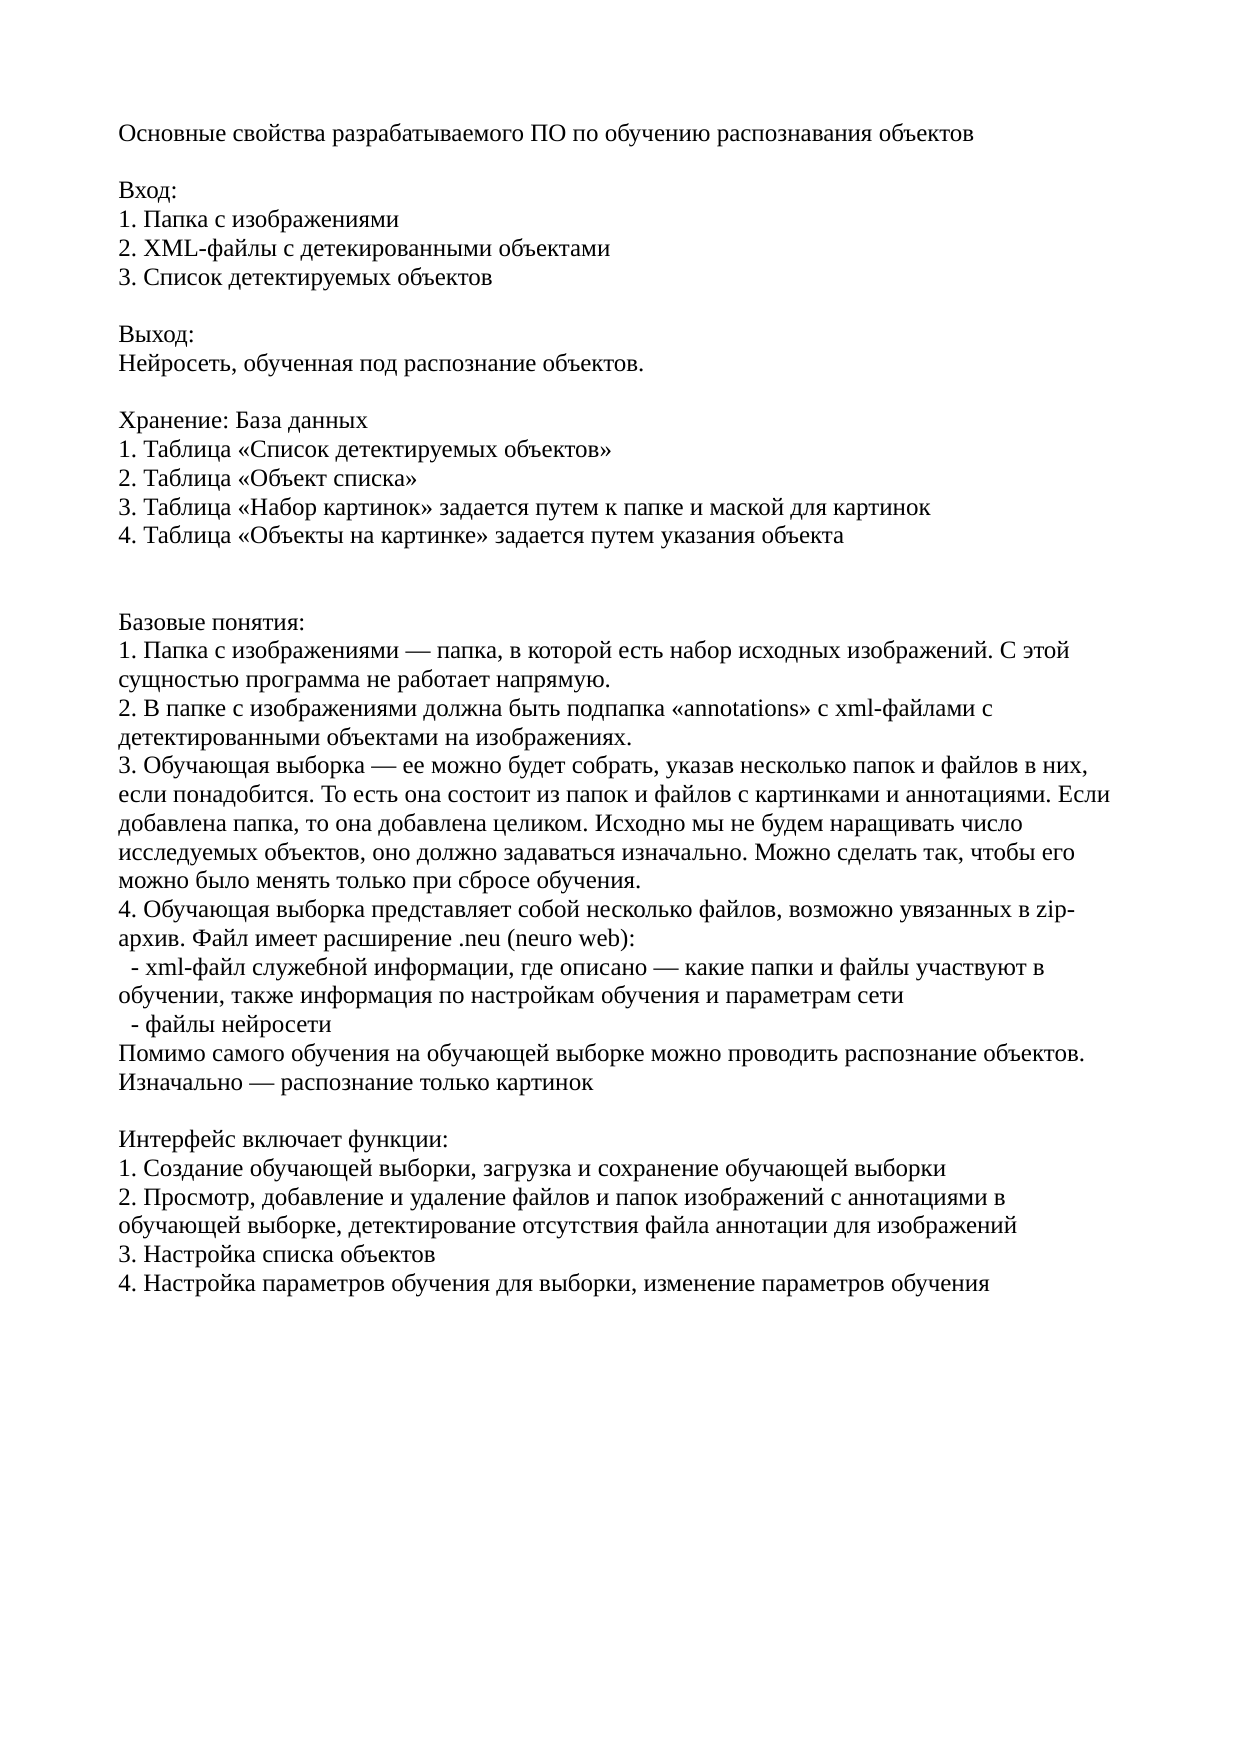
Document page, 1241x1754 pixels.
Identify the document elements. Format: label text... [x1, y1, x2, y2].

text 4. Таблица «Объекты на картинке» задается путем указания объекта [118, 521, 1122, 549]
text - xml-файл служебной информации, где описано — какие папки и файлы участвуют в обучении, также информация по настройкам обучения и параметрам сети [118, 952, 1122, 1009]
text 3. Список детектируемых объектов [118, 262, 1122, 291]
text Базовые понятия: [118, 607, 1122, 636]
text 1. Папка с изображениями [118, 204, 1122, 233]
text 2. Просмотр, добавление и удаление файлов и папок изображений с аннотациями в обучающей выборке, детектирование отсутствия файла аннотации для изображений [118, 1182, 1122, 1239]
text 1. Таблица «Список детектируемых объектов» [118, 434, 1122, 463]
text 3. Настройка списка объектов [118, 1239, 1122, 1268]
text Помимо самого обучения на обучающей выборке можно проводить распознание объектов. Изначально — распознание только картинок [118, 1038, 1122, 1096]
text - файлы нейросети [118, 1009, 1122, 1038]
text 2. XML-файлы с детекированными объектами [118, 233, 1122, 262]
text 1. Создание обучающей выборки, загрузка и сохранение обучающей выборки [118, 1153, 1122, 1182]
text 4. Настройка параметров обучения для выборки, изменение параметров обучения [118, 1268, 1122, 1297]
text Хранение: База данных [118, 406, 1122, 434]
text Интерфейс включает функции: [118, 1124, 1122, 1153]
text 2. Таблица «Объект списка» [118, 463, 1122, 492]
text 4. Обучающая выборка представляет собой несколько файлов, возможно увязанных в zip-архив. Файл имеет расширение .neu (neuro web): [118, 894, 1122, 952]
text 1. Папка с изображениями — папка, в которой есть набор исходных изображений. С этой сущностью программа не работает напрямую. [118, 636, 1122, 693]
text Нейросеть, обученная под распознание объектов. [118, 348, 1122, 377]
text Основные свойства разрабатываемого ПО по обучению распознавания объектов [118, 118, 1122, 147]
text 3. Обучающая выборка — ее можно будет собрать, указав несколько папок и файлов в них, если понадобится. То есть она состоит из папок и файлов с картинками и аннотациями. Если добавлена папка, то она добавлена целиком. Исходно мы не будем наращивать число исследуемых объектов, оно должно задаваться изначально. Можно сделать так, чтобы его можно было менять только при сбросе обучения. [118, 751, 1122, 894]
text Вход: [118, 176, 1122, 204]
text Выход: [118, 319, 1122, 348]
text 2. В папке с изображениями должна быть подпапка «annotations» с xml-файлами с детектированными объектами на изображениях. [118, 693, 1122, 751]
text 3. Таблица «Набор картинок» задается путем к папке и маской для картинок [118, 492, 1122, 521]
